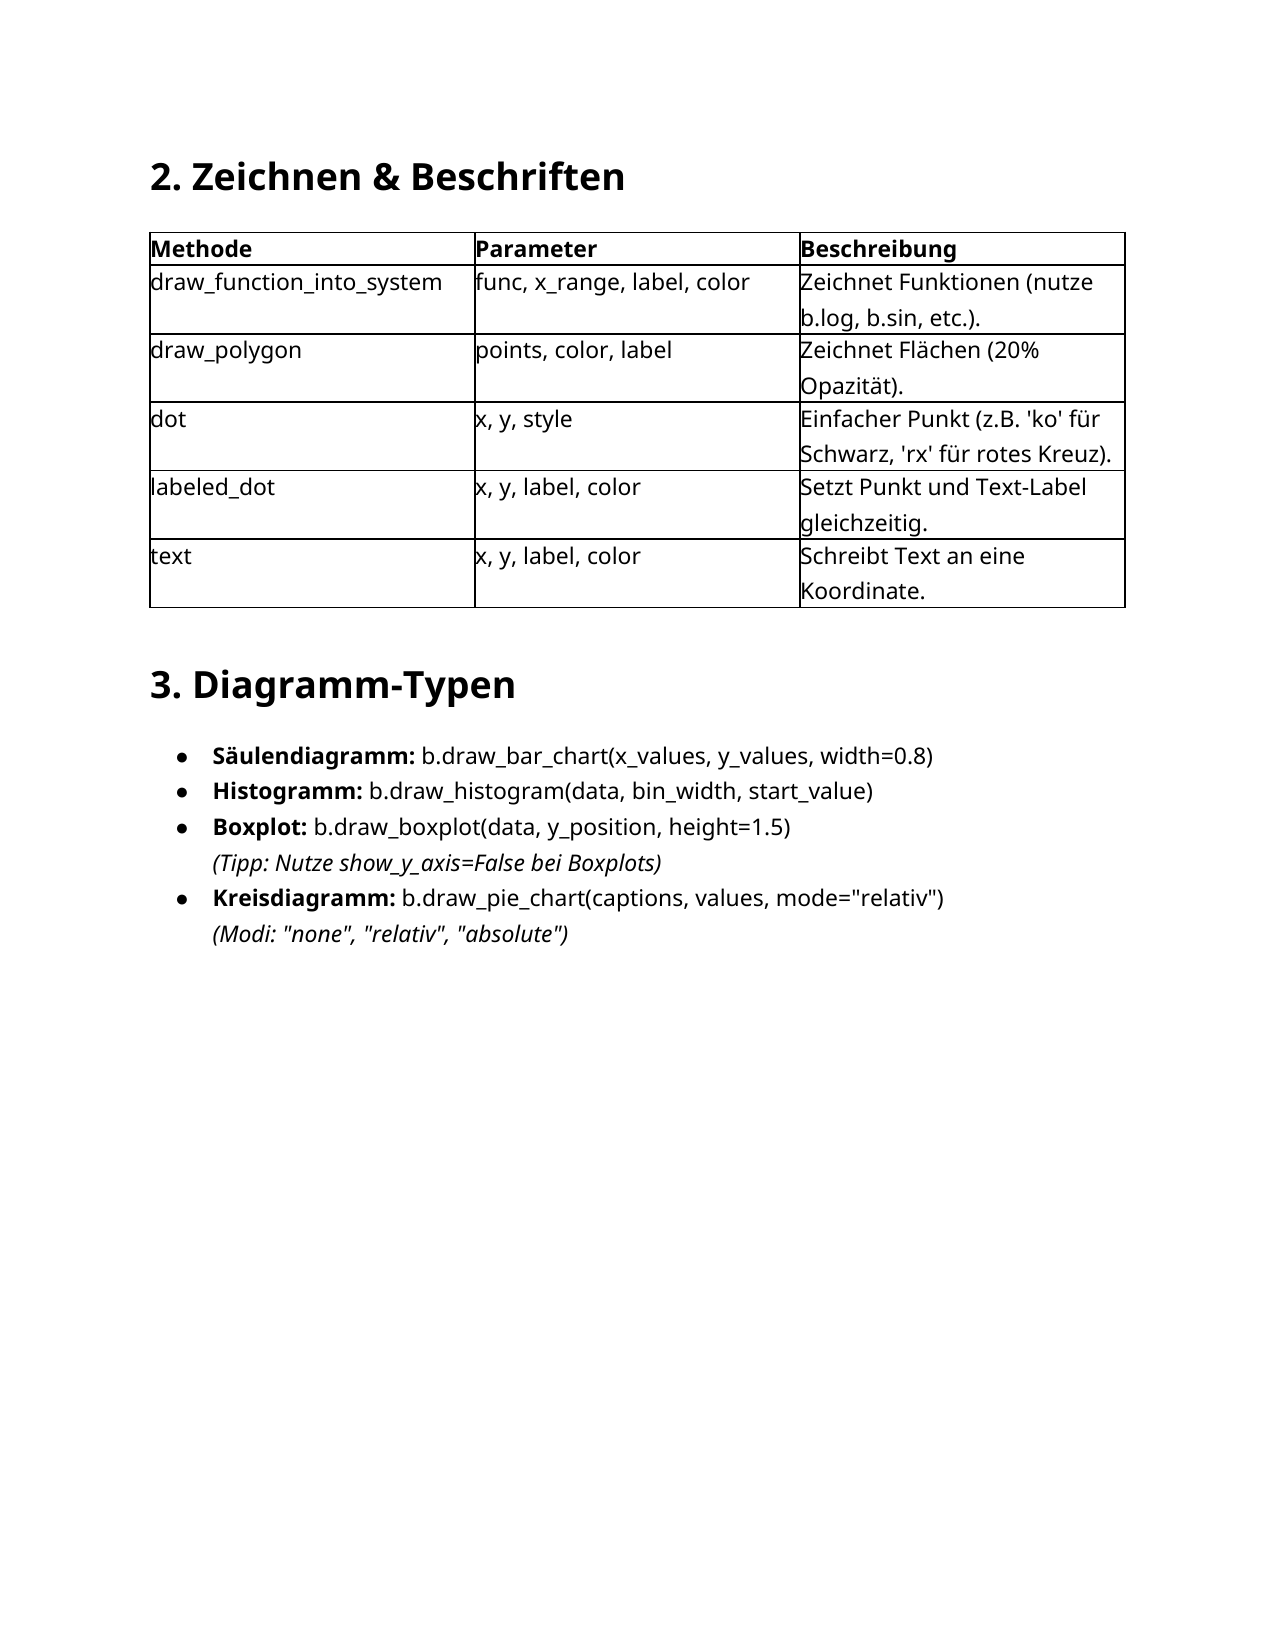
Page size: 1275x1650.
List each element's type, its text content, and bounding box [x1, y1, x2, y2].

list Boxplot: b.draw_boxplot(data, y_position, height=1.5) (Tipp: Nutze show_y_axis=False bei Boxplots) [175, 811, 1125, 878]
table_cell Zeichnet Flächen (20% Opazität). [801, 335, 1124, 401]
table_cell x, y, style [476, 403, 799, 470]
table_cell Schreibt Text an eine Koordinate. [801, 540, 1124, 607]
table_cell Zeichnet Funktionen (nutze b.log, b.sin, etc.). [801, 266, 1124, 333]
table_cell Einfacher Punkt (z.B. 'ko' für Schwarz, 'rx' für rotes Kreuz). [801, 403, 1124, 470]
table_header Methode [151, 233, 474, 264]
table_cell draw_function_into_system [151, 266, 474, 333]
table_cell text [151, 540, 474, 607]
table_cell Setzt Punkt und Text-Label gleichzeitig. [801, 471, 1124, 538]
subtitle 2. Zeichnen & Beschriften [150, 150, 1125, 201]
table_cell x, y, label, color [476, 540, 799, 607]
table_header Parameter [476, 233, 799, 264]
table_header Beschreibung [801, 233, 1124, 264]
table_cell labeled_dot [151, 471, 474, 538]
table_cell x, y, label, color [476, 471, 799, 538]
table_cell dot [151, 403, 474, 470]
list Säulendiagramm: b.draw_bar_chart(x_values, y_values, width=0.8) [175, 740, 1125, 771]
list Kreisdiagramm: b.draw_pie_chart(captions, values, mode="relativ") (Modi: "none", "relativ", "absolute") [175, 882, 1125, 949]
list Histogramm: b.draw_histogram(data, bin_width, start_value) [175, 775, 1125, 807]
table_cell draw_polygon [151, 335, 474, 401]
table_cell func, x_range, label, color [476, 266, 799, 333]
subtitle 3. Diagramm-Typen [150, 658, 1125, 709]
table_cell points, color, label [476, 335, 799, 401]
